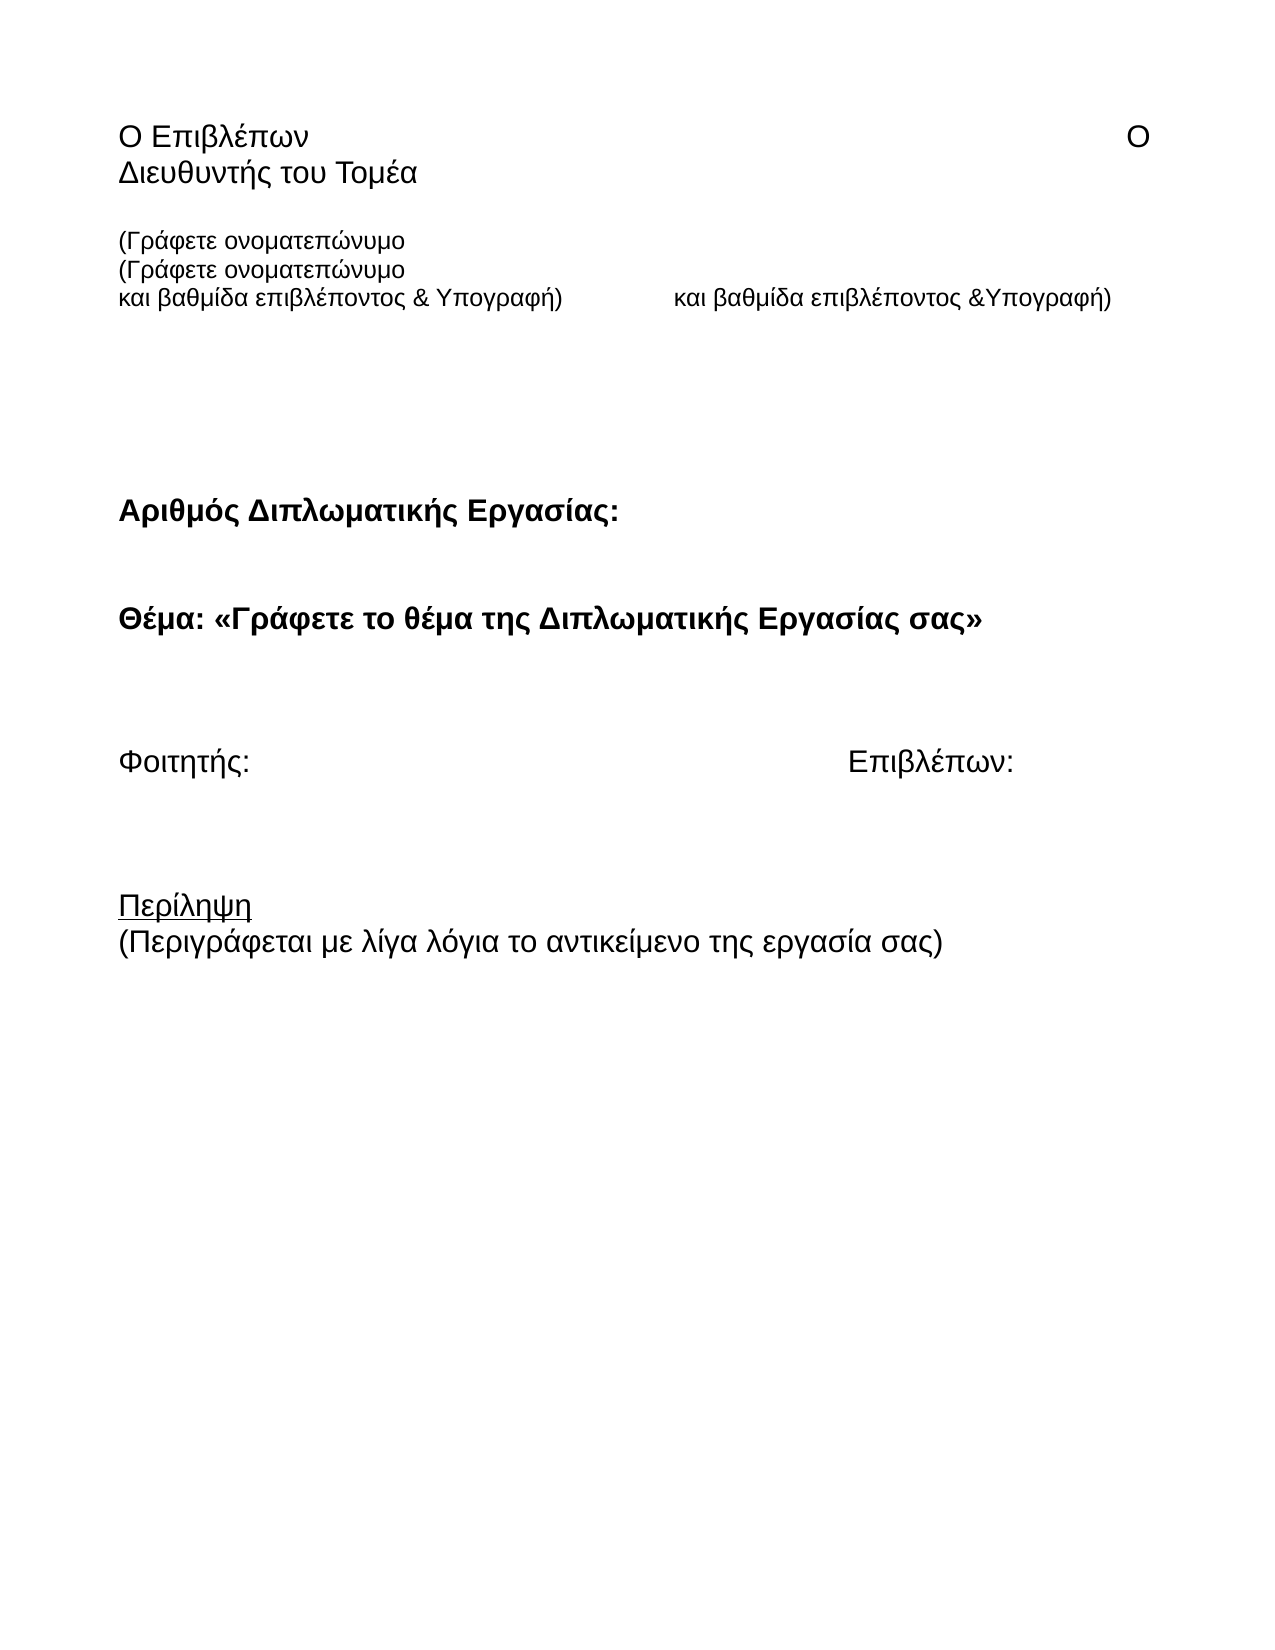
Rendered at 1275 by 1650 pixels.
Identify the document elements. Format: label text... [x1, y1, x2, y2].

text Περίληψη [118, 887, 1157, 923]
text Αριθμός Διπλωματικής Εργασίας: [118, 492, 1157, 528]
text Φοιτητής: Επιβλέπων: [118, 743, 1157, 779]
text και βαθμίδα επιβλέποντος & Υπογραφή) και βαθμίδα επιβλέποντος &Υπογραφή) [118, 283, 1157, 312]
text Θέμα: «Γράφετε το θέμα της Διπλωματικής Εργασίας σας» [118, 600, 1157, 636]
text (Περιγράφεται με λίγα λόγια το αντικείμενο της εργασία σας) [118, 923, 1157, 959]
text (Γράφετε ονοματεπώνυμο (Γράφετε ονοματεπώνυμο [118, 226, 1157, 283]
text Ο Επιβλέπων Ο Διευθυντής του Τομέα [118, 118, 1157, 190]
